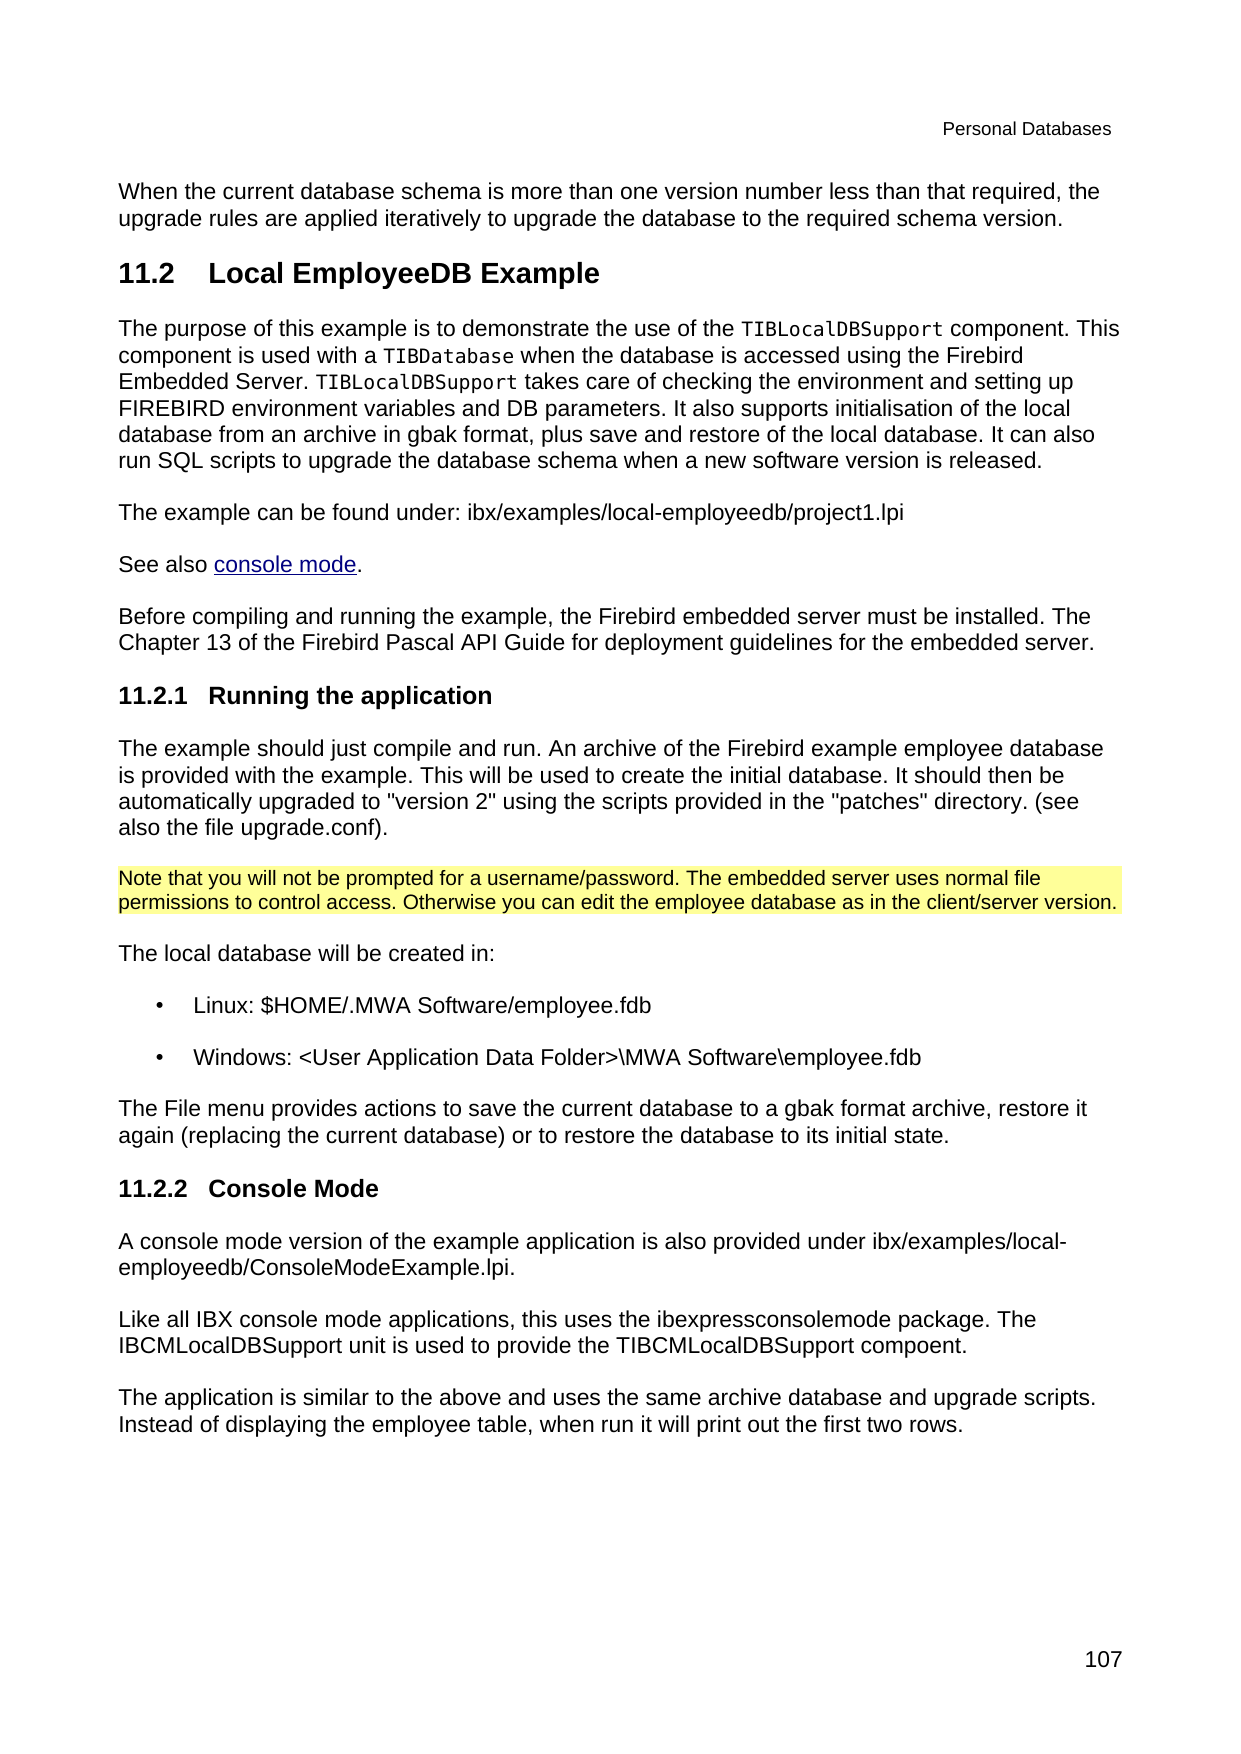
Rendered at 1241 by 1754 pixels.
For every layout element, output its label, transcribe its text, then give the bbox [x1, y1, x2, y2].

text The example should just compile and run. An archive of the Firebird example employee database is provided with the example. This will be used to create the initial database. It should then be automatically upgraded to "version 2" using the scripts provided in the "patches" directory. (see also the file upgrade.conf). [118, 735, 1122, 841]
text Note that you will not be prompted for a username/password. The embedded server uses normal file permissions to control access. Otherwise you can edit the employee database as in the client/server version. [118, 866, 1122, 914]
text When the current database schema is more than one version number less than that required, the upgrade rules are applied iteratively to upgrade the database to the required schema version. [118, 178, 1122, 231]
text The File menu provides actions to save the current database to a gbak format archive, restore it again (replacing the current database) or to restore the database to its initial state. [118, 1095, 1122, 1148]
subtitle Running the application [118, 681, 1122, 710]
text The purpose of this example is to demonstrate the use of the TIBLocalDBSupport component. This component is used with a TIBDatabase when the database is accessed using the Firebird Embedded Server. TIBLocalDBSupport takes care of checking the environment and setting up FIREBIRD environment variables and DB parameters. It also supports initialisation of the local database from an archive in gbak format, plus save and restore of the local database. It can also run SQL scripts to upgrade the database schema when a new software version is released. [118, 315, 1122, 473]
text Before compiling and running the example, the Firebird embedded server must be installed. The Chapter 13 of the Firebird Pascal API Guide for deployment guidelines for the embedded server. [118, 603, 1122, 656]
subtitle Local EmployeeDB Example [118, 256, 1122, 290]
text The application is similar to the above and uses the same archive database and upgrade scripts. Instead of displaying the employee table, when run it will print out the first two rows. [118, 1384, 1122, 1437]
list Linux: $HOME/.MWA Software/employee.fdb [156, 992, 1122, 1018]
text See also console mode. [118, 551, 1122, 577]
text The example can be found under: ibx/examples/local-employeedb/project1.lpi [118, 499, 1122, 525]
subtitle Console Mode [118, 1173, 1122, 1202]
list Windows: <User Application Data Folder>\MWA Software\employee.fdb [156, 1043, 1122, 1070]
text A console mode version of the example application is also provided under ibx/examples/local-employeedb/ConsoleModeExample.lpi. [118, 1228, 1122, 1281]
text The local database will be created in: [118, 940, 1122, 966]
text Like all IBX console mode applications, this uses the ibexpressconsolemode package. The IBCMLocalDBSupport unit is used to provide the TIBCMLocalDBSupport compoent. [118, 1306, 1122, 1359]
